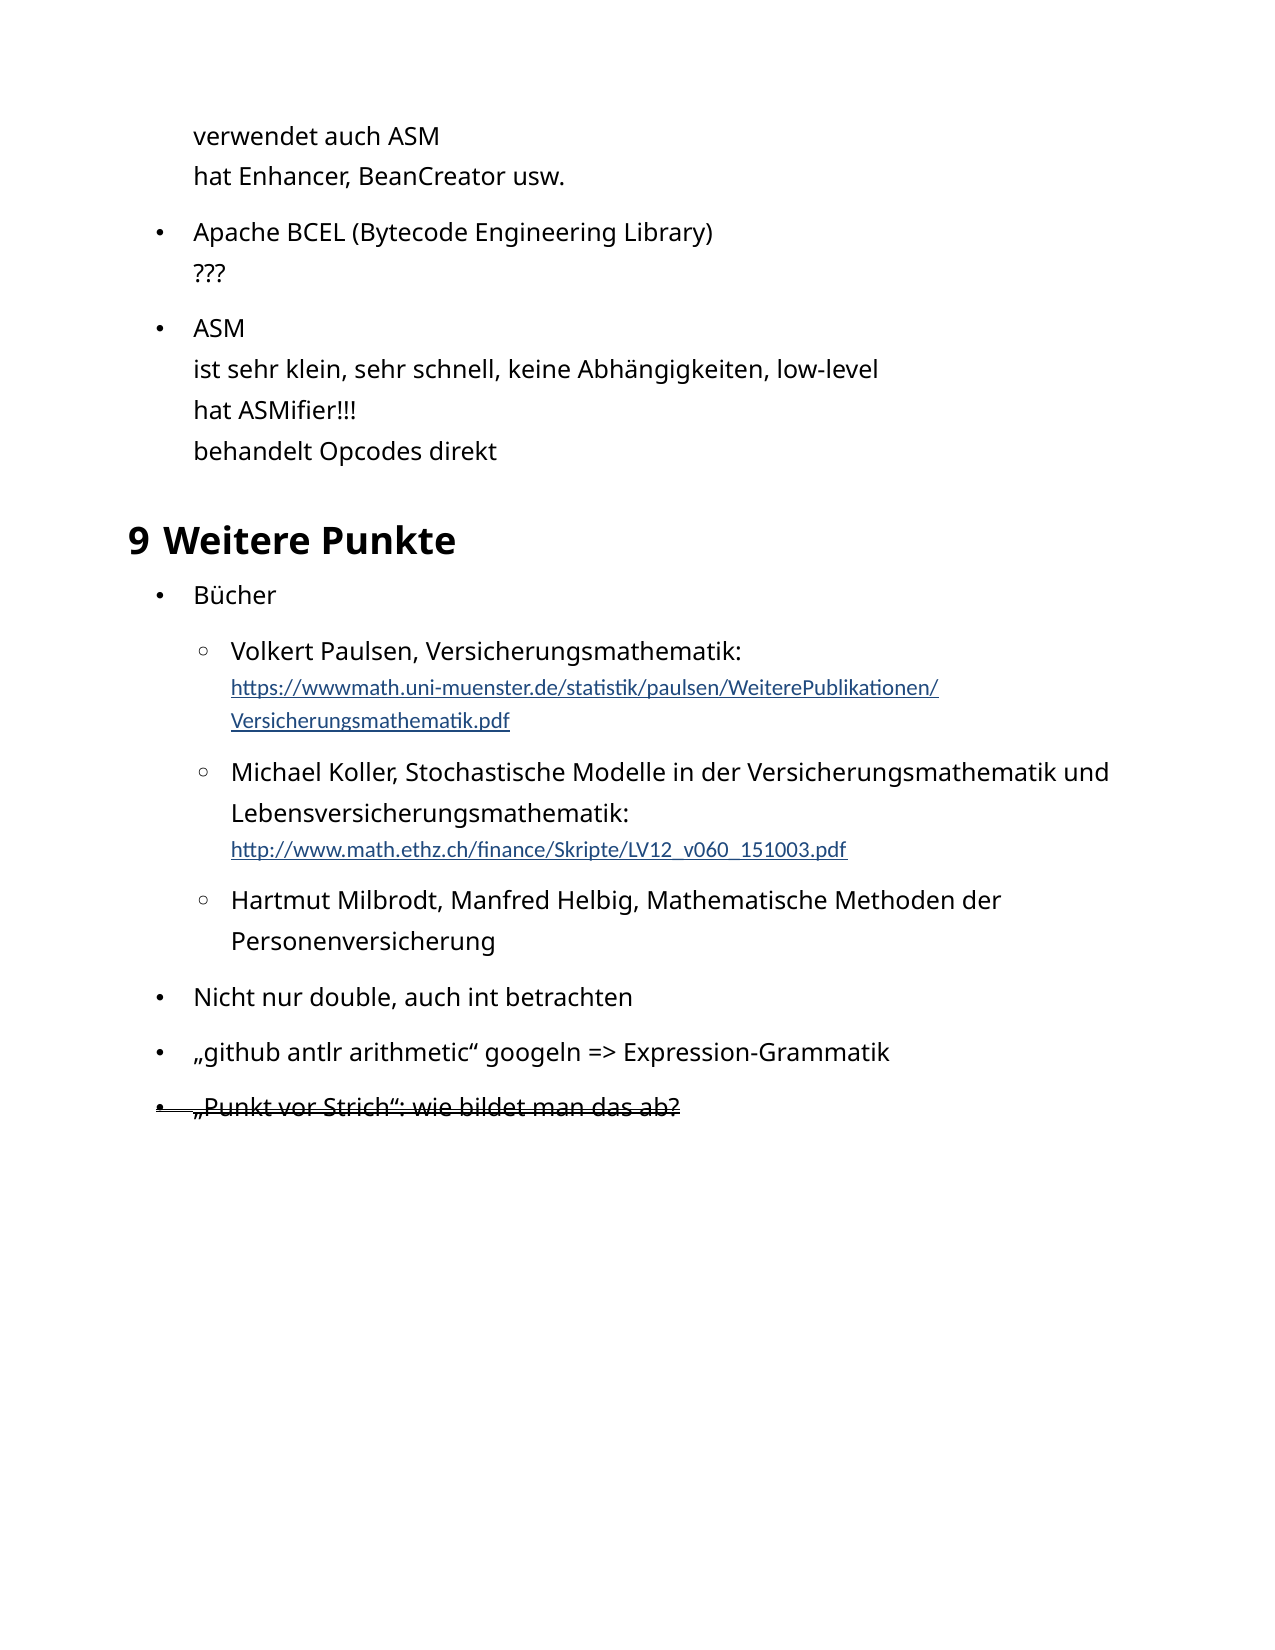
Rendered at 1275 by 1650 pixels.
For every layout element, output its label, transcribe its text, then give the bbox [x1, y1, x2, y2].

list Hartmut Milbrodt, Manfred Helbig, Mathematische Methoden der Personenversicherung [193, 883, 1157, 958]
list Apache BCEL (Bytecode Engineering Library) ??? [156, 214, 1157, 289]
list Bücher [156, 578, 1157, 612]
list Volkert Paulsen, Versicherungsmathematik: https://wwwmath.uni-muenster.de/statistik/paulsen/WeiterePublikationen/Versicherungsmathematik.pdf [193, 633, 1157, 734]
list CGLIB verwendet auch ASM hat Enhancer, BeanCreator usw. [156, 118, 1157, 193]
list „Punkt vor Strich“: wie bildet man das ab? [156, 1090, 1157, 1124]
list ASM ist sehr klein, sehr schnell, keine Abhängigkeiten, low-level hat ASMifier!!! behandelt Opcodes direkt [156, 311, 1157, 467]
list Nicht nur double, auch int betrachten [156, 979, 1157, 1013]
list „github antlr arithmetic“ googeln => Expression-Grammatik [156, 1034, 1157, 1069]
subtitle Weitere Punkte [118, 513, 1157, 565]
list Michael Koller, Stochastische Modelle in der Versicherungsmathematik und Lebensversicherungsmathematik: http://www.math.ethz.ch/finance/Skripte/LV12_v060_151003.pdf [193, 754, 1157, 863]
